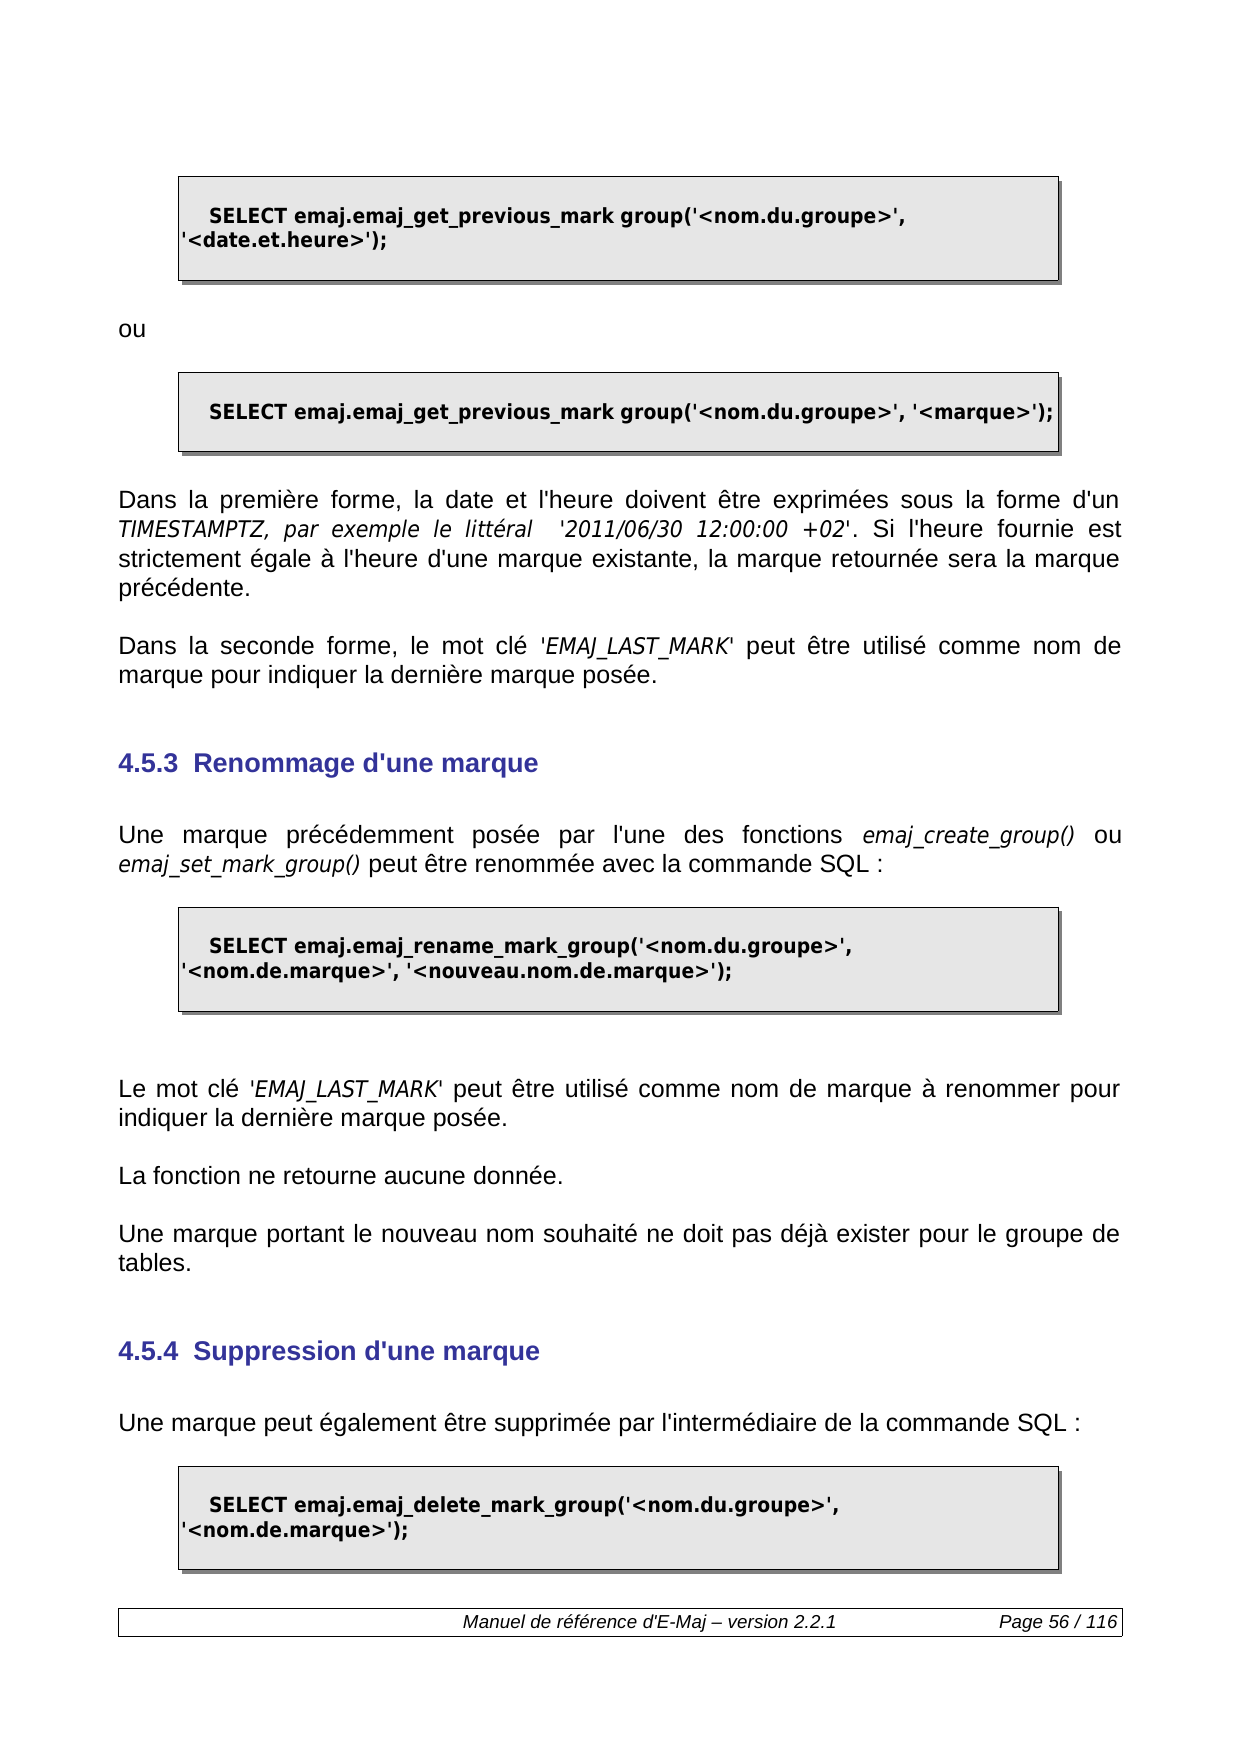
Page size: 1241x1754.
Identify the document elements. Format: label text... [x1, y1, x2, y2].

text Dans la première forme, la date et l'heure doivent être exprimées sous la forme d'un TIMESTAMPTZ, par exemple le littéral '2011/06/30 12:00:00 +02'. Si l'heure fournie est strictement égale à l'heure d'une marque existante, la marque retournée sera la marque précédente. [118, 485, 1122, 602]
text SELECT emaj.emaj_get_previous_mark group('<nom.du.groupe>', '<date.et.heure>'); [179, 201, 1058, 250]
text ou [118, 314, 1122, 343]
text SELECT emaj.emaj_rename_mark_group('<nom.du.groupe>', '<nom.de.marque>', '<nouveau.nom.de.marque>'); [179, 931, 1058, 980]
text Le mot clé 'EMAJ_LAST_MARK' peut être utilisé comme nom de marque à renommer pour indiquer la dernière marque posée. [118, 1073, 1122, 1132]
text Une marque portant le nouveau nom souhaité ne doit pas déjà exister pour le groupe de tables. [118, 1219, 1122, 1277]
text SELECT emaj.emaj_get_previous_mark group('<nom.du.groupe>', '<marque>'); [179, 397, 1058, 421]
text Une marque précédemment posée par l'une des fonctions emaj_create_group() ou emaj_set_mark_group() peut être renommée avec la commande SQL : [118, 819, 1122, 878]
text Dans la seconde forme, le mot clé 'EMAJ_LAST_MARK' peut être utilisé comme nom de marque pour indiquer la dernière marque posée. [118, 631, 1122, 689]
subtitle Renommage d'une marque [118, 747, 1122, 778]
text SELECT emaj.emaj_delete_mark_group('<nom.du.groupe>', '<nom.de.marque>'); [179, 1490, 1058, 1539]
text La fonction ne retourne aucune donnée. [118, 1161, 1122, 1190]
text Une marque peut également être supprimée par l'intermédiaire de la commande SQL : [118, 1408, 1122, 1437]
subtitle Suppression d'une marque [118, 1335, 1122, 1366]
